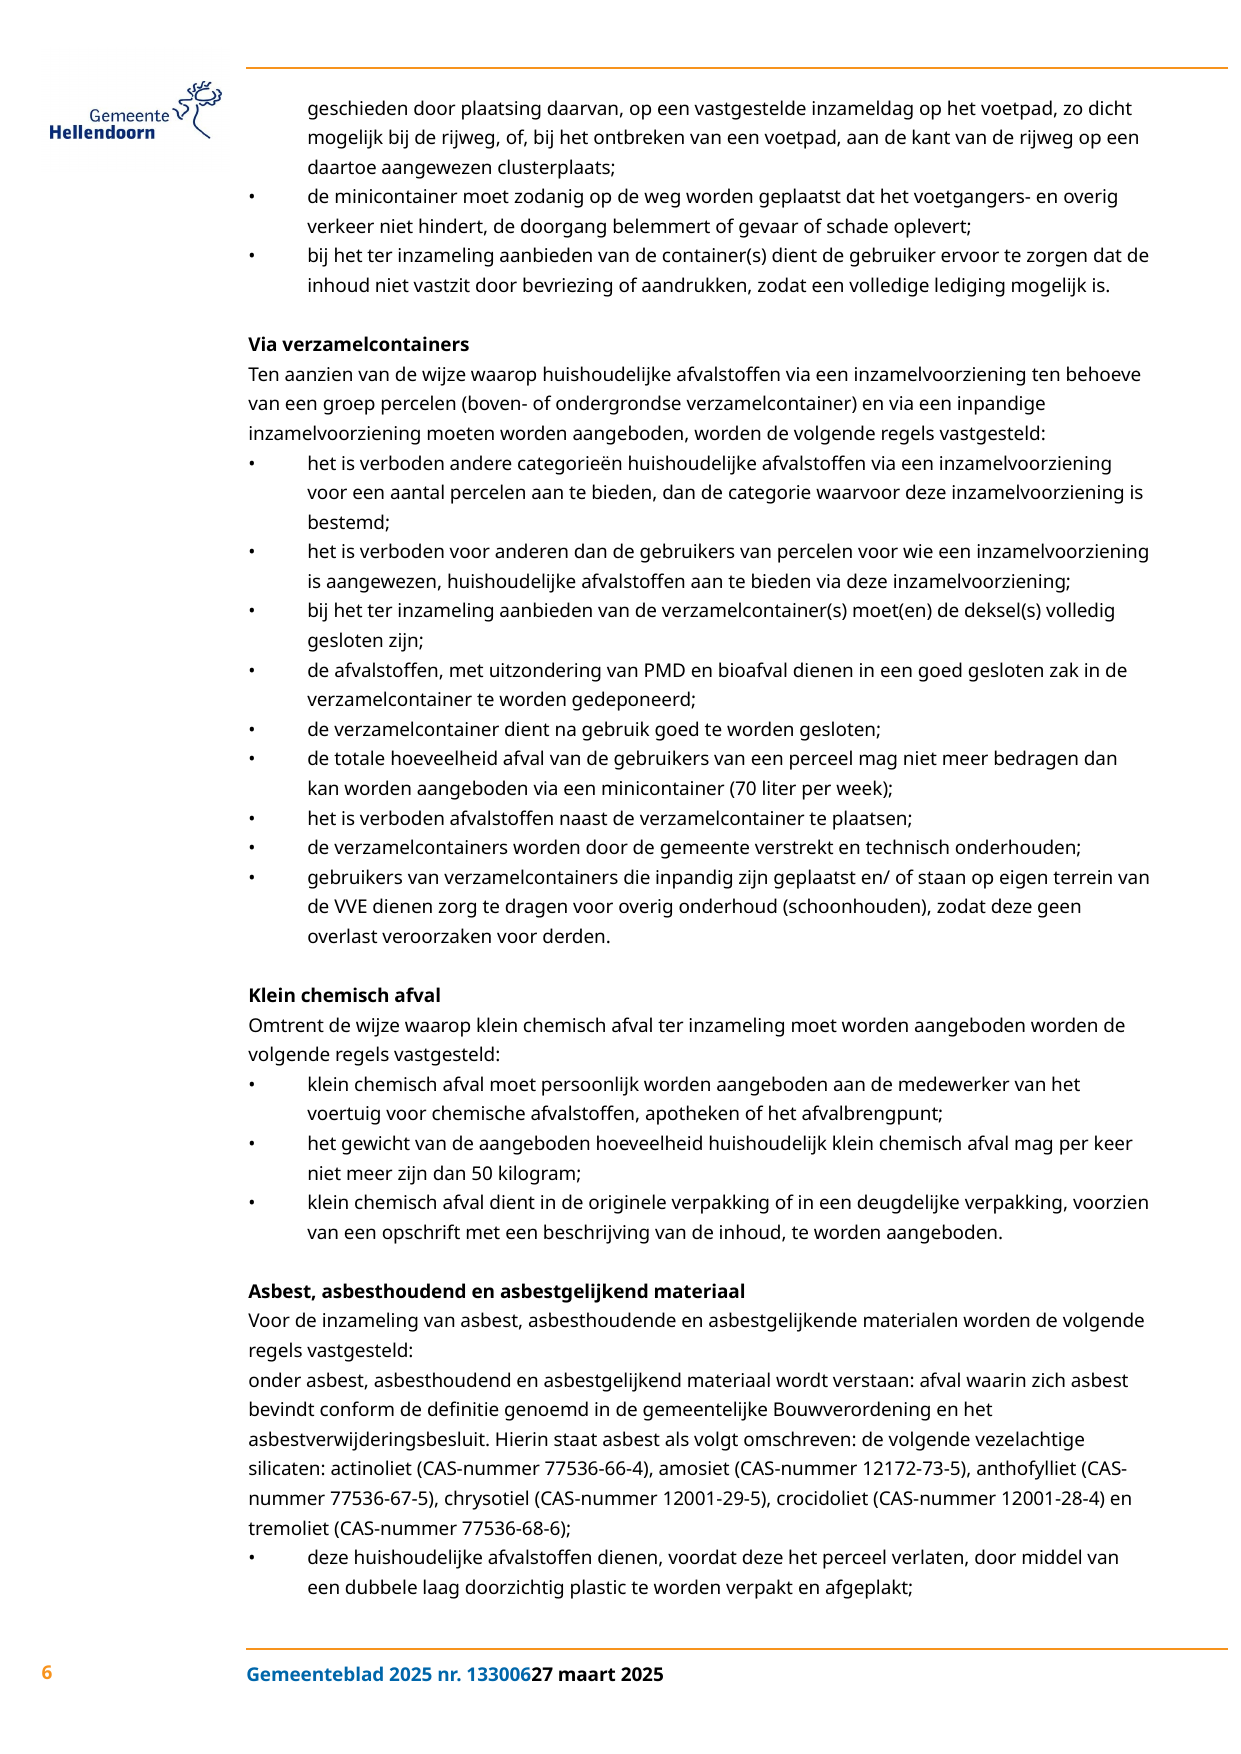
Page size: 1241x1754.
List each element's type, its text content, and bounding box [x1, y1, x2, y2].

list bij het ter inzameling aanbieden van de verzamelcontainer(s) moet(en) de deksel(s) volledig gesloten zijn; [248, 598, 1152, 653]
text Asbest, asbesthoudend en asbestgelijkend materiaal [248, 1278, 1152, 1304]
list deze huishoudelijke afvalstoffen dienen, voordat deze het perceel verlaten, door middel van een dubbele laag doorzichtig plastic te worden verpakt en afgeplakt; [248, 1544, 1152, 1600]
list het is verboden voor anderen dan de gebruikers van percelen voor wie een inzamelvoorziening is aangewezen, huishoudelijke afvalstoffen aan te bieden via deze inzamelvoorziening; [248, 538, 1152, 594]
text Ten aanzien van de wijze waarop huishoudelijke afvalstoffen via een inzamelvoorziening ten behoeve van een groep percelen (boven- of ondergrondse verzamelcontainer) en via een inpandige inzamelvoorziening moeten worden aangeboden, worden de volgende regels vastgesteld: [248, 361, 1152, 446]
list het gewicht van de aangeboden hoeveelheid huishoudelijk klein chemisch afval mag per keer niet meer zijn dan 50 kilogram; [248, 1130, 1152, 1186]
text Klein chemisch afval [248, 982, 1152, 1008]
list de minicontainer moet zodanig op de weg worden geplaatst dat het voetgangers- en overig verkeer niet hindert, de doorgang belemmert of gevaar of schade oplevert; [248, 183, 1152, 239]
list de totale hoeveelheid afval van de gebruikers van een perceel mag niet meer bedragen dan kan worden aangeboden via een minicontainer (70 liter per week); [248, 746, 1152, 801]
text Omtrent de wijze waarop klein chemisch afval ter inzameling moet worden aangeboden worden de volgende regels vastgesteld: [248, 1012, 1152, 1067]
list gebruikers van verzamelcontainers die inpandig zijn geplaatst en/ of staan op eigen terrein van de VVE dienen zorg te dragen voor overig onderhoud (schoonhouden), zodat deze geen overlast veroorzaken voor derden. [248, 864, 1152, 949]
list de verzamelcontainers worden door de gemeente verstrekt en technisch onderhouden; [248, 834, 1152, 860]
list het is verboden andere categorieën huishoudelijke afvalstoffen via een inzamelvoorziening voor een aantal percelen aan te bieden, dan de categorie waarvoor deze inzamelvoorziening is bestemd; [248, 450, 1152, 535]
list het is verboden afvalstoffen naast de verzamelcontainer te plaatsen; [248, 805, 1152, 831]
list klein chemisch afval dient in de originele verpakking of in een deugdelijke verpakking, voorzien van een opschrift met een beschrijving van de inhoud, te worden aangeboden. [248, 1189, 1152, 1245]
list klein chemisch afval moet persoonlijk worden aangeboden aan de medewerker van het voertuig voor chemische afvalstoffen, apotheken of het afvalbrengpunt; [248, 1071, 1152, 1126]
picture [41, 47, 231, 172]
list geschieden door plaatsing daarvan, op een vastgestelde inzameldag op het voetpad, zo dicht mogelijk bij de rijweg, of, bij het ontbreken van een voetpad, aan de kant van de rijweg op een daartoe aangewezen clusterplaats; [248, 95, 1152, 180]
text Via verzamelcontainers [248, 331, 1152, 357]
list bij het ter inzameling aanbieden van de container(s) dient de gebruiker ervoor te zorgen dat de inhoud niet vastzit door bevriezing of aandrukken, zodat een volledige lediging mogelijk is. [248, 243, 1152, 298]
list de verzamelcontainer dient na gebruik goed te worden gesloten; [248, 716, 1152, 742]
text Voor de inzameling van asbest, asbesthoudende en asbestgelijkende materialen worden de volgende regels vastgesteld: [248, 1308, 1152, 1363]
text onder asbest, asbesthoudend en asbestgelijkend materiaal wordt verstaan: afval waarin zich asbest bevindt conform de definitie genoemd in de gemeentelijke Bouwverordening en het asbestverwijderingsbesluit. Hierin staat asbest als volgt omschreven: de volgende vezelachtige silicaten: actinoliet (CAS-nummer 77536-66-4), amosiet (CAS-nummer 12172-73-5), anthofylliet (CAS-nummer 77536-67-5), chrysotiel (CAS-nummer 12001-29-5), crocidoliet (CAS-nummer 12001-28-4) en tremoliet (CAS-nummer 77536-68-6); [248, 1367, 1152, 1541]
list de afvalstoffen, met uitzondering van PMD en bioafval dienen in een goed gesloten zak in de verzamelcontainer te worden gedeponeerd; [248, 657, 1152, 712]
